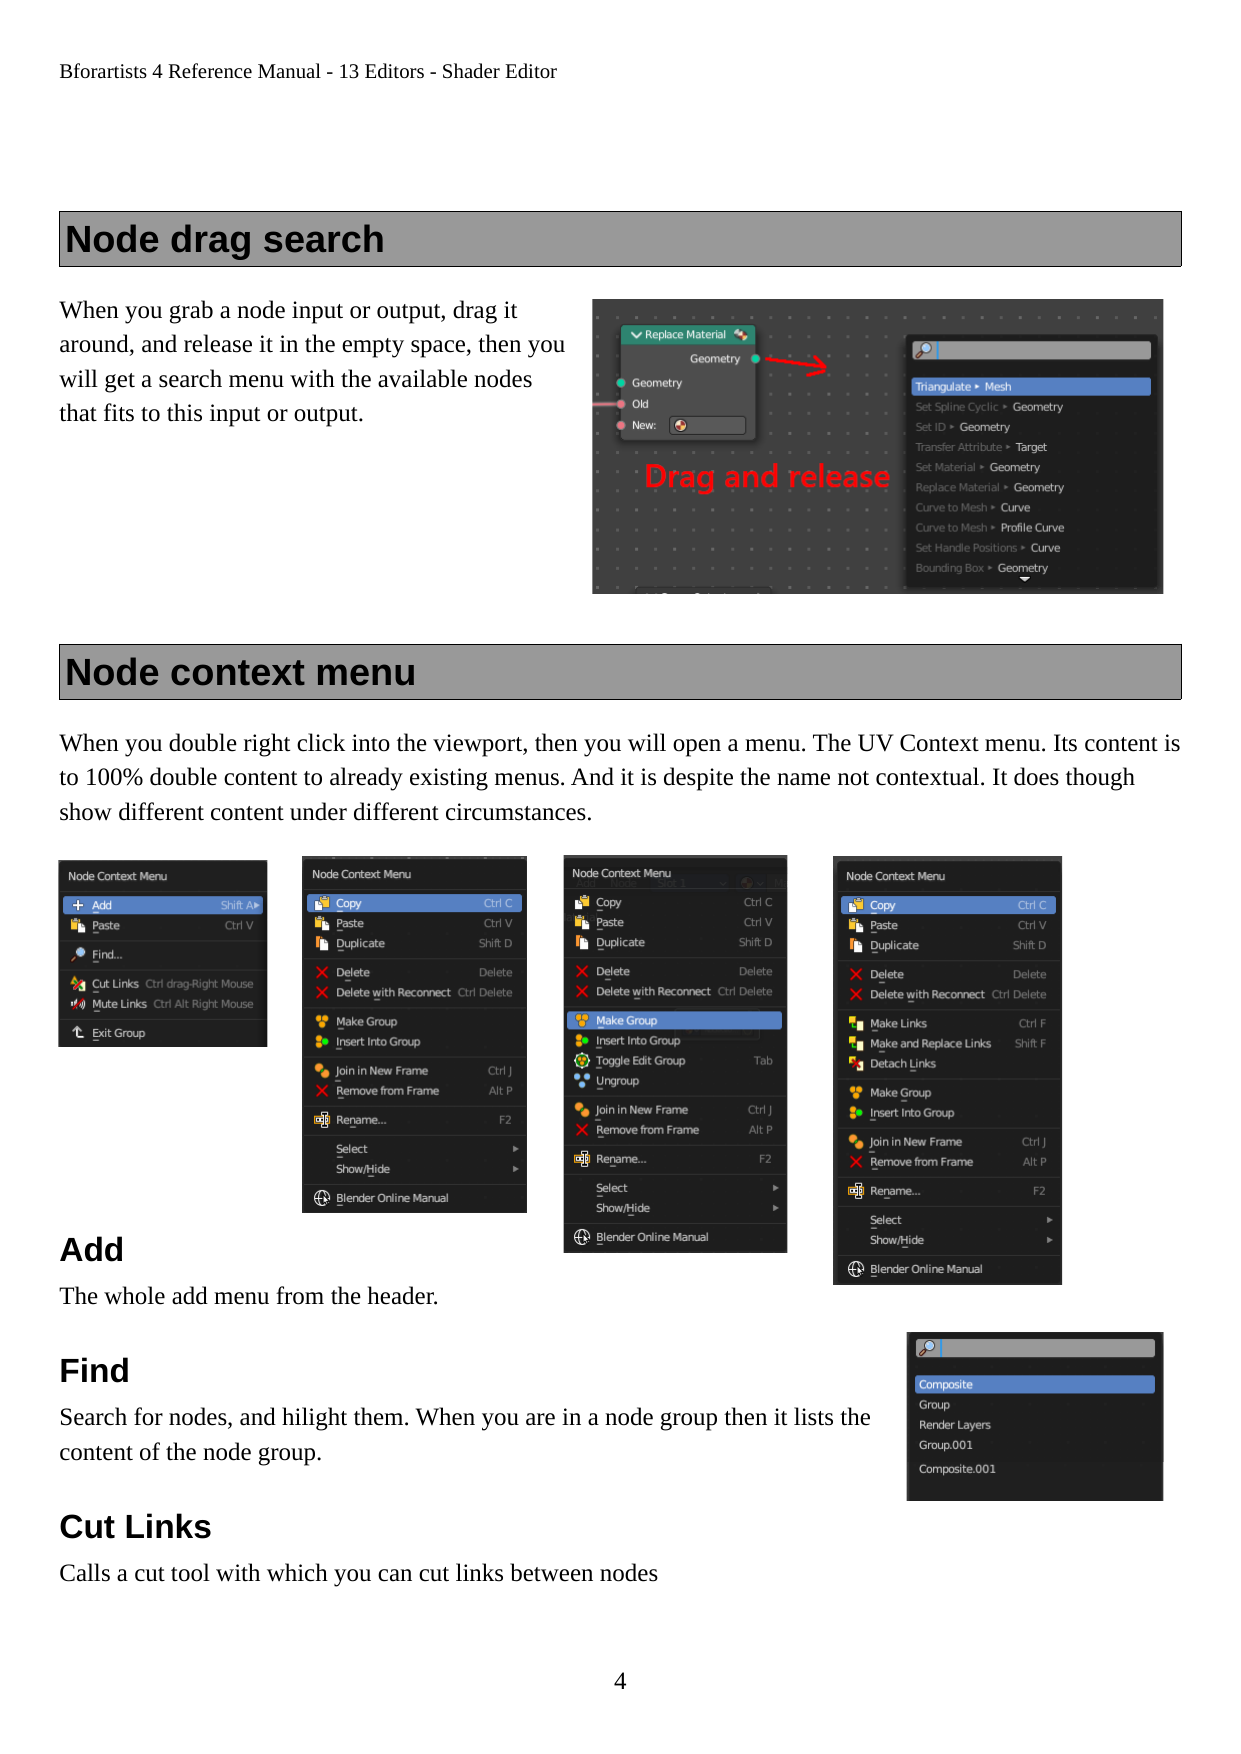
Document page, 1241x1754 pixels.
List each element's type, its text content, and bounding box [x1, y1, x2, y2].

text Search for nodes, and hilight them. When you are in a node group then it lists the content of the node group. [59, 1402, 906, 1466]
text The whole add menu from the header. [59, 1281, 1181, 1310]
picture [592, 299, 1164, 594]
picture [563, 855, 788, 1253]
subtitle Find [59, 1351, 906, 1390]
subtitle [1164, 1351, 1181, 1390]
table_header Node context menu [60, 645, 1181, 699]
text Calls a cut tool with which you can cut links between nodes [59, 1558, 1181, 1587]
subtitle [1063, 1161, 1181, 1269]
text When you double right click into the viewport, then you will open a menu. The UV Context menu. Its content is to 100% double content to already existing menus. And it is despite the name not contextual. It does though show different content under different circumstances. [59, 728, 1181, 825]
picture [302, 856, 527, 1213]
table_header Node drag search [60, 212, 1181, 266]
picture [833, 856, 1063, 1285]
picture [58, 860, 268, 1047]
picture [906, 1332, 1164, 1501]
subtitle Cut Links [59, 1507, 1181, 1546]
subtitle Add [59, 1161, 833, 1269]
text When you grab a node input or output, drag it around, and release it in the empty space, then you will get a search menu with the available nodes that fits to this input or output. [59, 295, 1181, 427]
